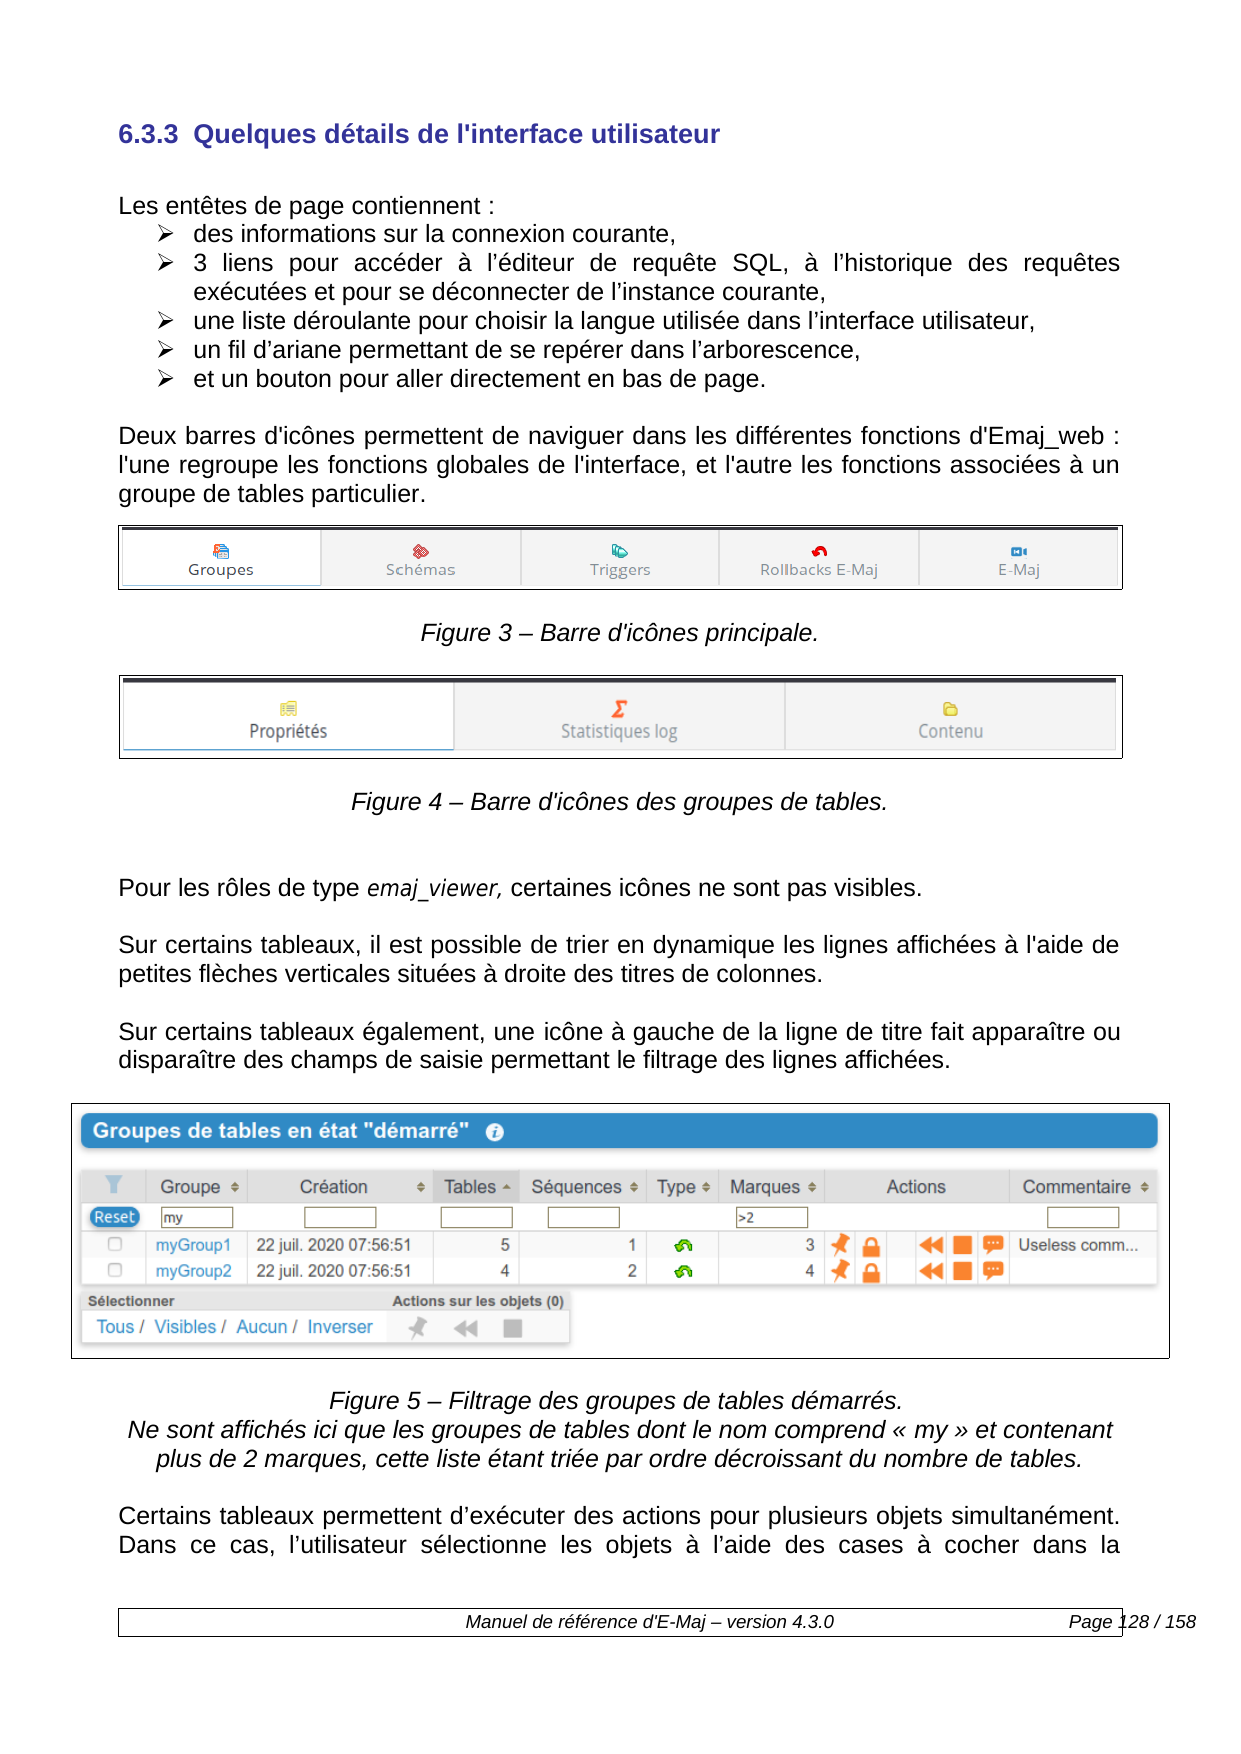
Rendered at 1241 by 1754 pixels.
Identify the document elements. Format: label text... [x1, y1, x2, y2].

list 3 liens pour accéder à l’éditeur de requête SQL, à l’historique des requêtes exécutées et pour se déconnecter de l’instance courante, [156, 248, 1122, 306]
picture [121, 678, 1119, 755]
list des informations sur la connexion courante, [156, 219, 1122, 248]
text Pour les rôles de type emaj_viewer, certaines icônes ne sont pas visibles. [118, 873, 1122, 902]
subtitle Quelques détails de l'interface utilisateur [118, 118, 1122, 149]
picture [121, 527, 1119, 586]
text Deux barres d'icônes permettent de naviguer dans les différentes fonctions d'Emaj_web : l'une regroupe les fonctions globales de l'interface, et l'autre les fonctions associées à un groupe de tables particulier. [118, 421, 1122, 507]
text Figure 5 – Filtrage des groupes de tables démarrés. Ne sont affichés ici que les groupes de tables dont le nom comprend « my » et contenant plus de 2 marques, cette liste étant triée par ordre décroissant du nombre de tables. [118, 1386, 1122, 1473]
list un fil d’ariane permettant de se repérer dans l’arborescence, [156, 335, 1122, 363]
text Sur certains tableaux, il est possible de trier en dynamique les lignes affichées à l'aide de petites flèches verticales situées à droite des titres de colonnes. [118, 931, 1122, 988]
list et un bouton pour aller directement en bas de page. [156, 363, 1122, 392]
picture [72, 1104, 1169, 1358]
text Les entêtes de page contiennent : [118, 191, 1122, 219]
text Figure 4 – Barre d'icônes des groupes de tables. [118, 787, 1122, 815]
text Certains tableaux permettent d’exécuter des actions pour plusieurs objets simultanément. Dans ce cas, l’utilisateur sélectionne les objets à l’aide des cases à cocher dans la [118, 1501, 1122, 1559]
text Figure 3 – Barre d'icônes principale. [118, 618, 1122, 646]
list une liste déroulante pour choisir la langue utilisée dans l’interface utilisateur, [156, 306, 1122, 335]
text Sur certains tableaux également, une icône à gauche de la ligne de titre fait apparaître ou disparaître des champs de saisie permettant le filtrage des lignes affichées. [118, 1017, 1122, 1074]
